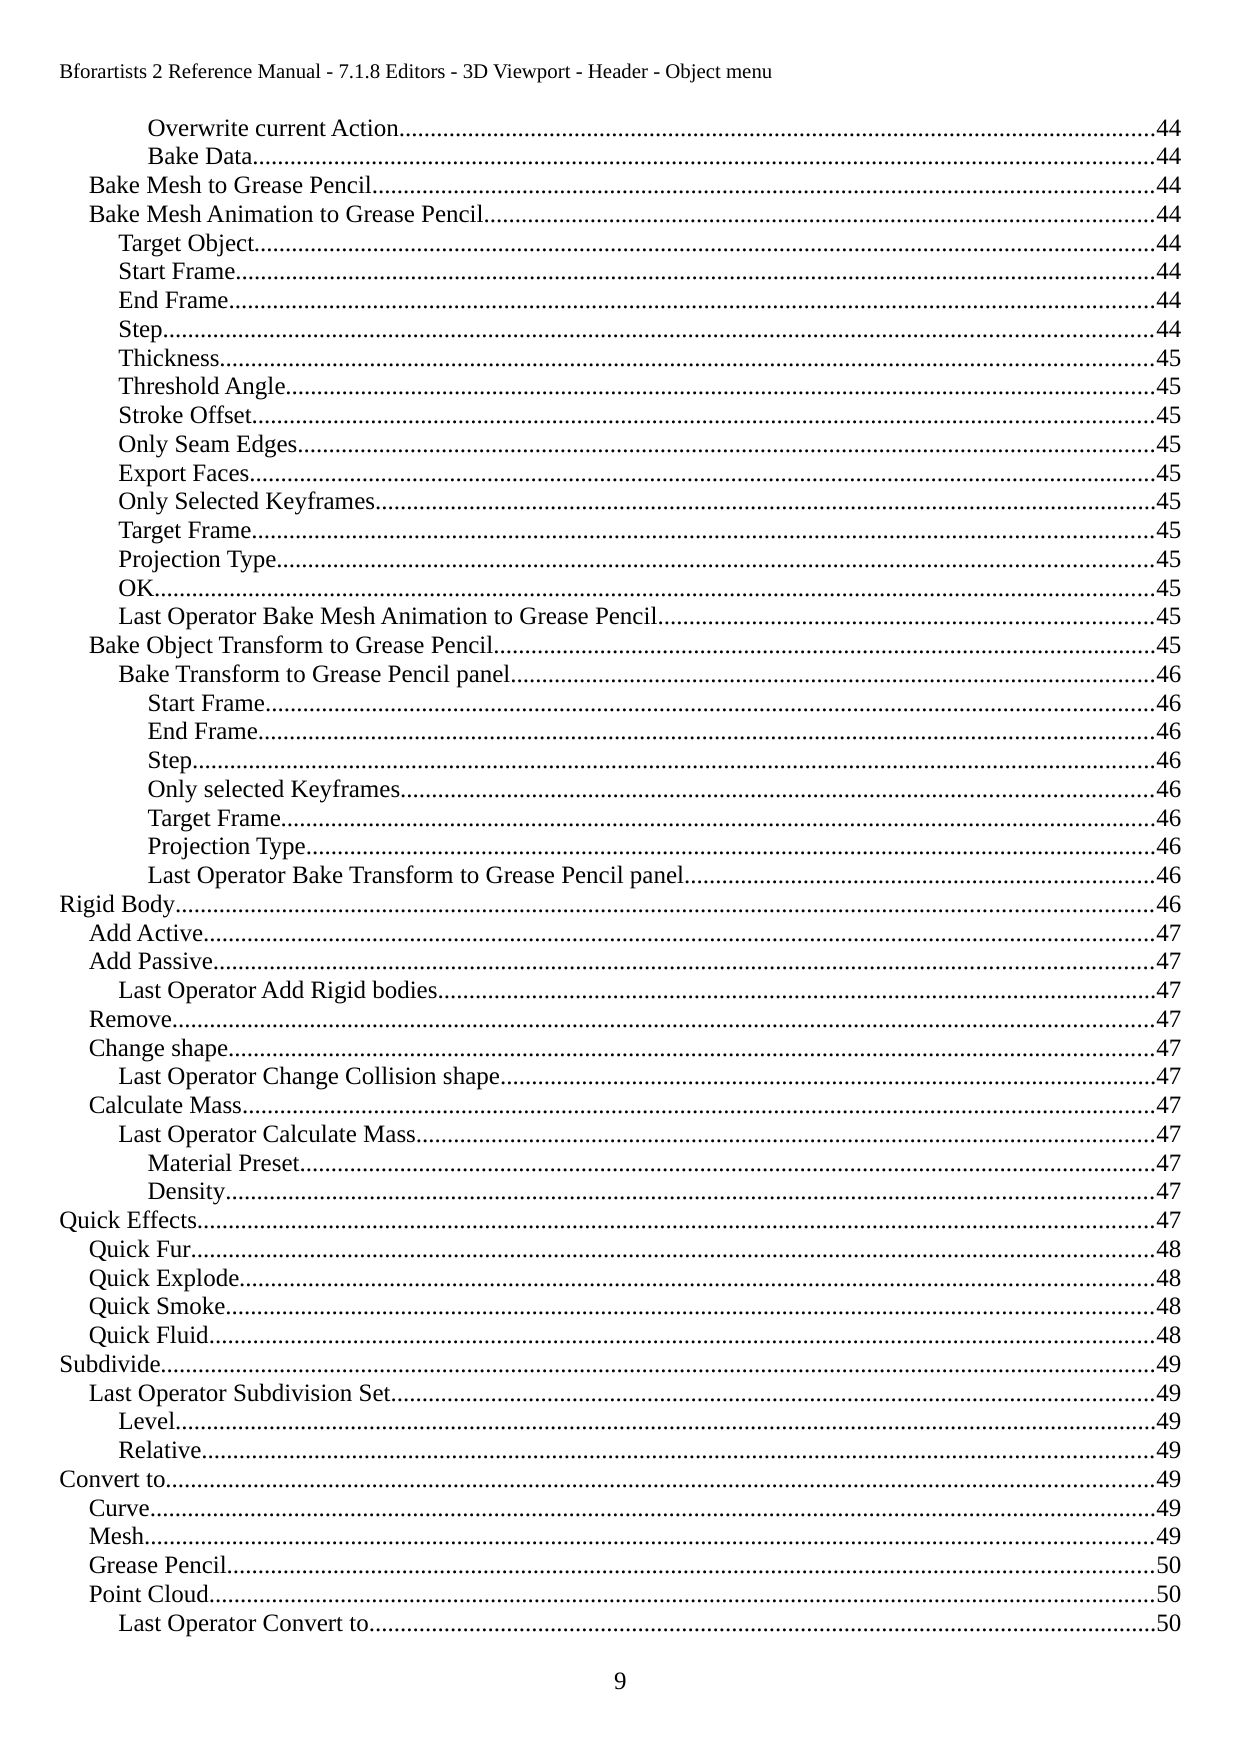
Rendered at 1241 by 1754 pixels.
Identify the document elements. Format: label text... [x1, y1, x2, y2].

text Last Operator Convert to 50 [118, 1608, 1181, 1636]
text Bake Mesh to Grease Pencil 44 [88, 170, 1181, 199]
text Point Cloud 50 [88, 1579, 1181, 1608]
text Thickness 45 [118, 343, 1181, 371]
text Bake Mesh Animation to Grease Pencil 44 [88, 199, 1181, 228]
text Target Object 44 [118, 228, 1181, 256]
text Convert to 49 [59, 1464, 1181, 1493]
text Quick Smoke 48 [88, 1291, 1181, 1320]
text Only Selected Keyframes 45 [118, 486, 1181, 515]
text Step 44 [118, 314, 1181, 343]
text Last Operator Change Collision shape 47 [118, 1061, 1181, 1090]
text Projection Type 46 [147, 831, 1181, 860]
text End Frame 46 [147, 716, 1181, 745]
text Start Frame 44 [118, 256, 1181, 285]
text Target Frame 46 [147, 803, 1181, 831]
text Level 49 [118, 1406, 1181, 1435]
text Quick Fur 48 [88, 1234, 1181, 1263]
text Remove 47 [88, 1004, 1181, 1033]
text Subdivide 49 [59, 1349, 1181, 1378]
text Mesh 49 [88, 1521, 1181, 1550]
text OK 45 [118, 573, 1181, 601]
text Threshold Angle 45 [118, 371, 1181, 400]
text Stroke Offset 45 [118, 400, 1181, 429]
text End Frame 44 [118, 285, 1181, 314]
text Only selected Keyframes 46 [147, 774, 1181, 803]
text Grease Pencil 50 [88, 1550, 1181, 1579]
text Step 46 [147, 745, 1181, 774]
text Relative 49 [118, 1435, 1181, 1464]
text Quick Effects 47 [59, 1205, 1181, 1234]
text Bake Transform to Grease Pencil panel 46 [118, 659, 1181, 688]
text Last Operator Add Rigid bodies 47 [118, 975, 1181, 1004]
text Quick Explode 48 [88, 1263, 1181, 1291]
text Target Frame 45 [118, 515, 1181, 544]
text Curve 49 [88, 1493, 1181, 1521]
text Add Active 47 [88, 918, 1181, 946]
text Last Operator Calculate Mass 47 [118, 1119, 1181, 1148]
text Density 47 [147, 1176, 1181, 1205]
text Rigid Body 46 [59, 889, 1181, 918]
text Quick Fluid 48 [88, 1320, 1181, 1349]
text Last Operator Subdivision Set 49 [88, 1378, 1181, 1406]
text Last Operator Bake Mesh Animation to Grease Pencil 45 [118, 601, 1181, 630]
text Change shape 47 [88, 1033, 1181, 1061]
text Start Frame 46 [147, 688, 1181, 716]
text Bake Object Transform to Grease Pencil 45 [88, 630, 1181, 659]
text Projection Type 45 [118, 544, 1181, 573]
text Export Faces 45 [118, 458, 1181, 486]
text Overwrite current Action 44 [147, 113, 1181, 141]
text Calculate Mass 47 [88, 1090, 1181, 1119]
text Only Seam Edges 45 [118, 429, 1181, 458]
text Material Preset 47 [147, 1148, 1181, 1176]
text Add Passive 47 [88, 946, 1181, 975]
text Last Operator Bake Transform to Grease Pencil panel 46 [147, 860, 1181, 889]
text Bake Data 44 [147, 141, 1181, 170]
